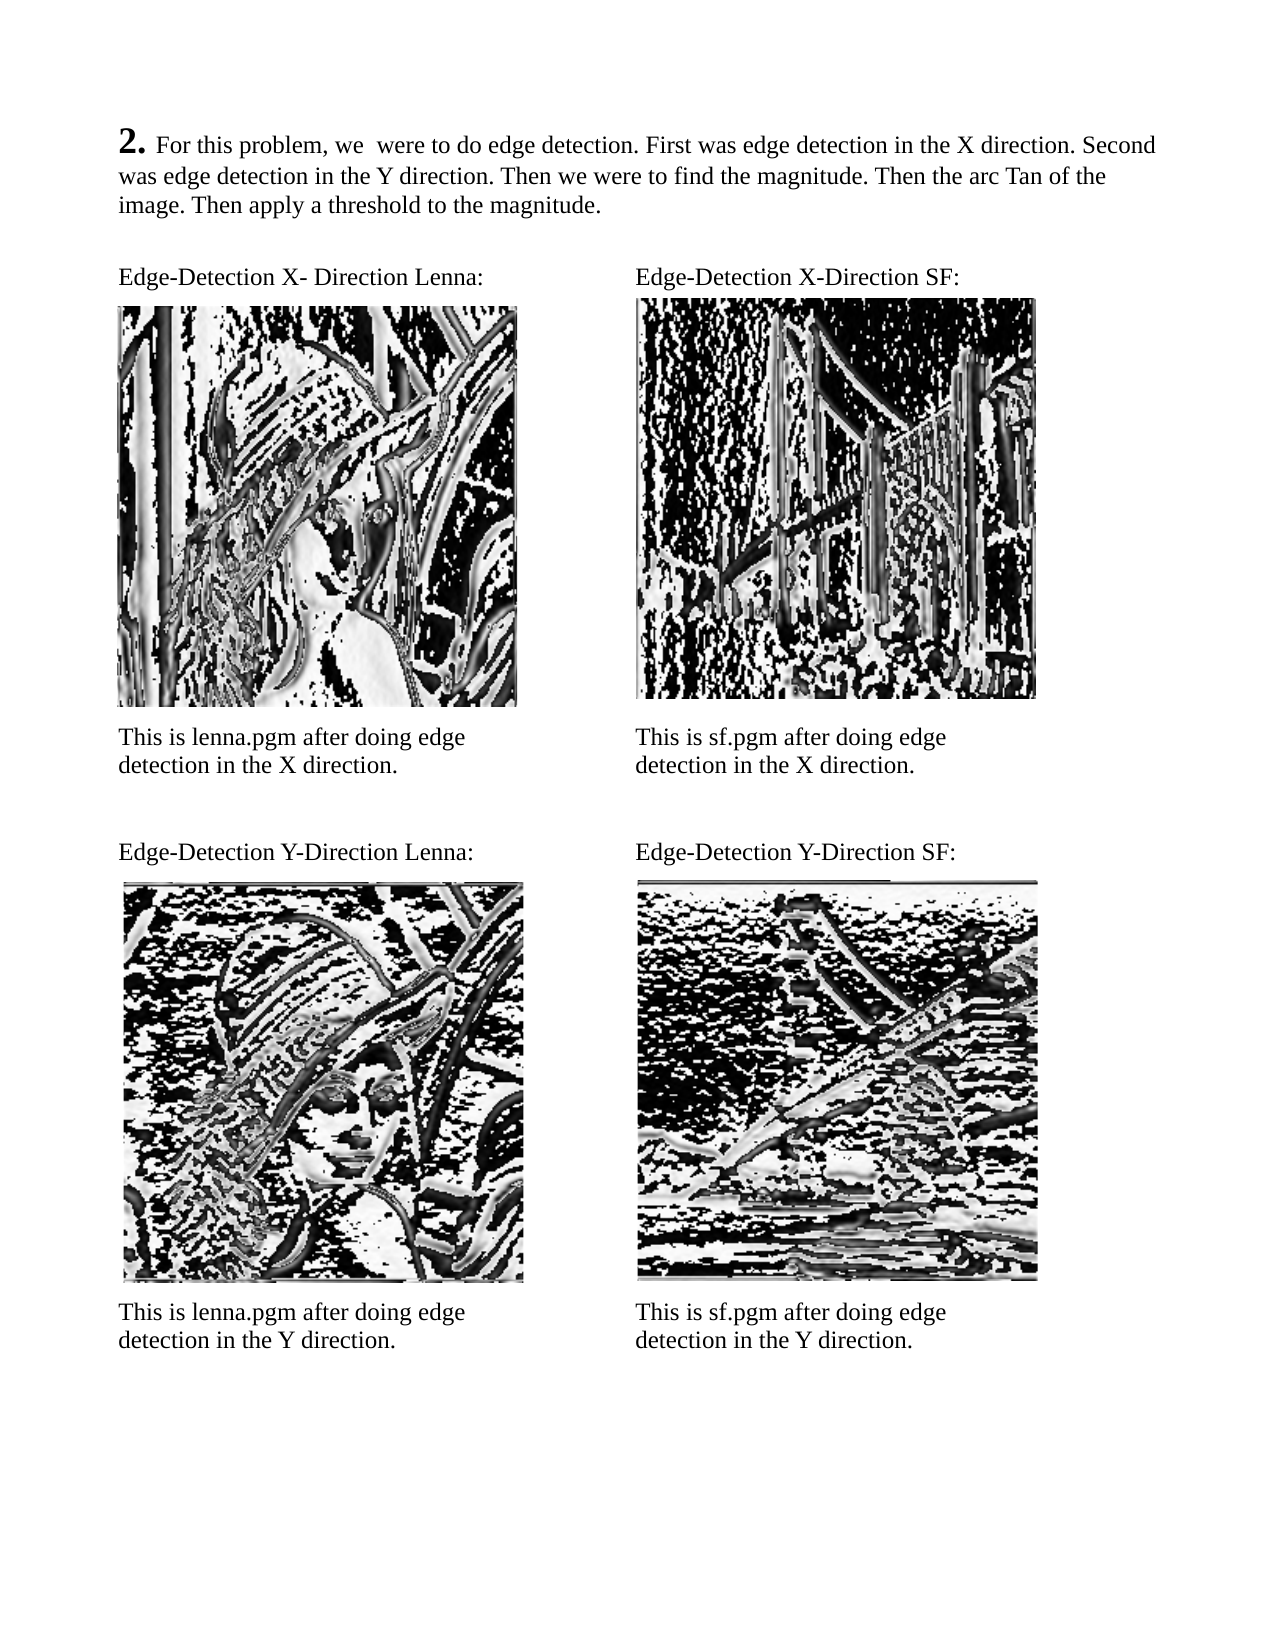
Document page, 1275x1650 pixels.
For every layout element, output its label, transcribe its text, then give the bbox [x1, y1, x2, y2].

picture [637, 880, 1038, 1281]
text This is lenna.pgm after doing edge This is sf.pgm after doing edge [118, 722, 1157, 751]
picture [123, 882, 524, 1283]
text This is lenna.pgm after doing edge This is sf.pgm after doing edge [118, 1297, 1157, 1326]
text 2. For this problem, we were to do edge detection. First was edge detection in the X direction. Second was edge detection in the Y direction. Then we were to find the magnitude. Then the arc Tan of the image. Then apply a threshold to the magnitude. [118, 118, 1157, 219]
text detection in the X direction. detection in the X direction. [118, 751, 1157, 779]
picture [117, 306, 518, 707]
picture [636, 298, 1036, 699]
text Edge-Detection X- Direction Lenna: Edge-Detection X-Direction SF: [118, 262, 1157, 291]
text Edge-Detection Y-Direction Lenna: Edge-Detection Y-Direction SF: [118, 837, 1157, 866]
text detection in the Y direction. detection in the Y direction. [118, 1326, 1157, 1354]
